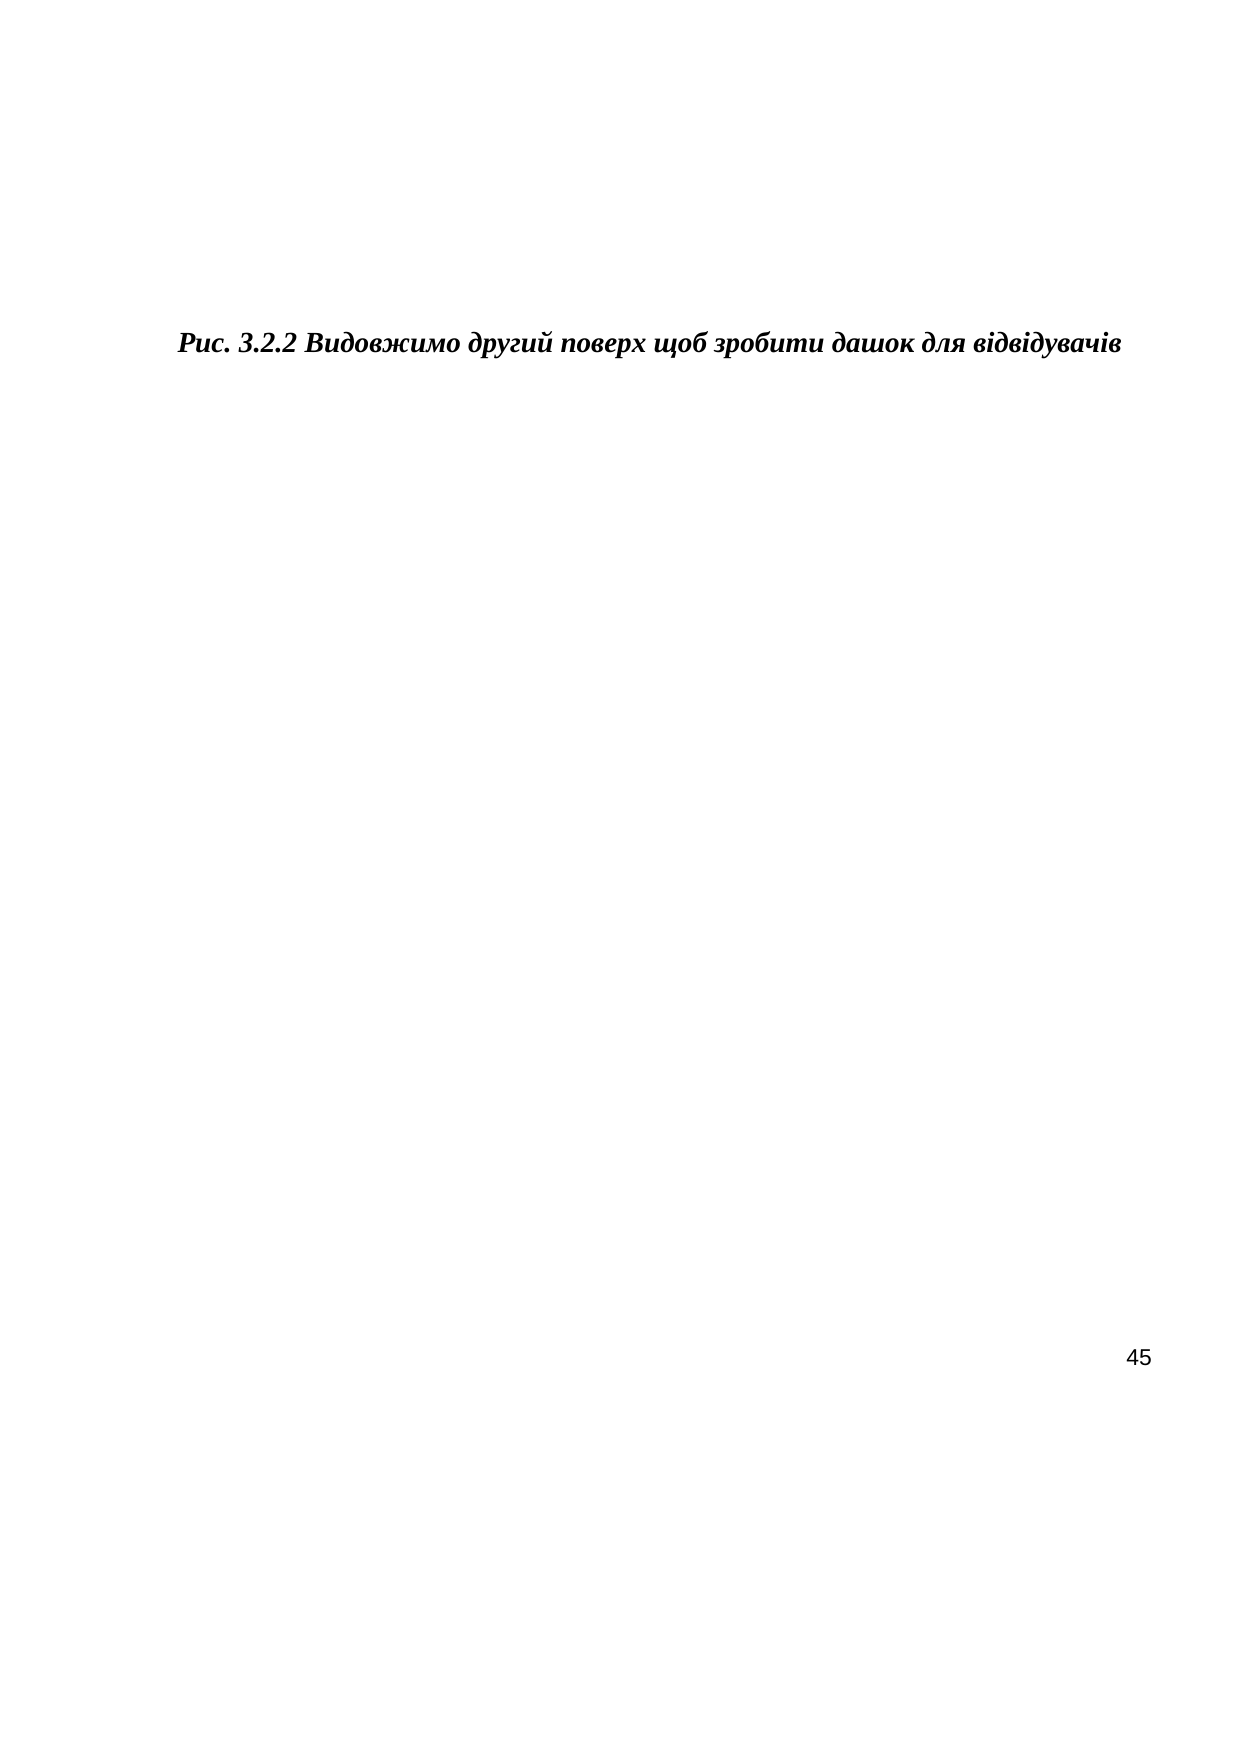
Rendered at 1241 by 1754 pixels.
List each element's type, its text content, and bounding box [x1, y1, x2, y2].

text Рис. 3.2.2 Видовжимо другий поверх щоб зробити дашок для відвідувачів [177, 325, 1152, 359]
